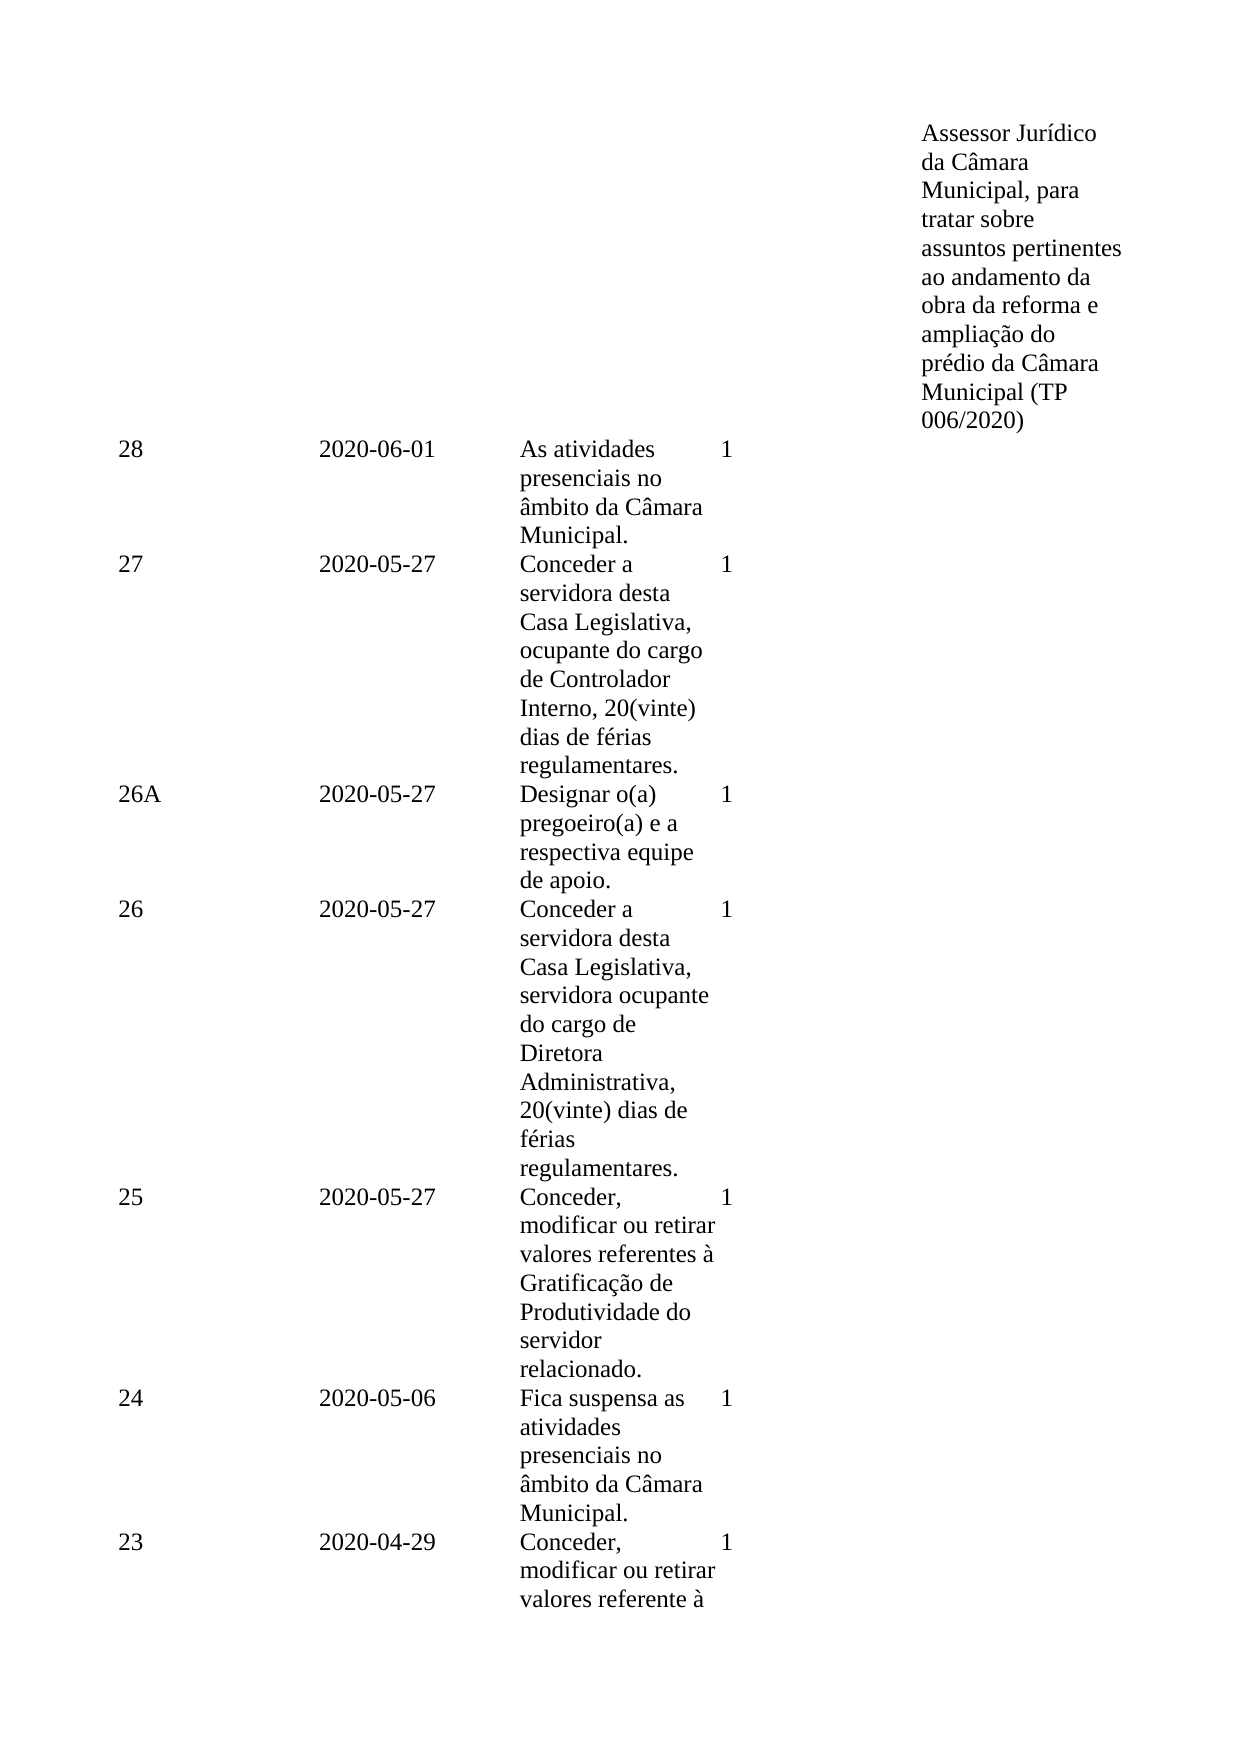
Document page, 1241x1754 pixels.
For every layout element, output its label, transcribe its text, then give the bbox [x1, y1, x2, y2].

table_cell 2020-05-06 [319, 1383, 519, 1527]
table_cell 1 [720, 434, 921, 549]
table_cell [921, 549, 1122, 779]
table_cell 2020-04-29 [319, 1527, 519, 1613]
table_cell [520, 118, 720, 434]
table_cell 1 [720, 1527, 921, 1613]
table_cell [319, 118, 519, 434]
table_cell [921, 894, 1122, 1182]
table_cell Assessor Jurídico da Câmara Municipal, para tratar sobre assuntos pertinentes ao andamento da obra da reforma e ampliação do prédio da Câmara Municipal (TP 006/2020) [921, 118, 1122, 434]
table_cell As atividades presenciais no âmbito da Câmara Municipal. [520, 434, 720, 549]
table_cell 27 [118, 549, 319, 779]
table_cell Conceder a servidora desta Casa Legislativa, servidora ocupante do cargo de Diretora Administrativa, 20(vinte) dias de férias regulamentares. [520, 894, 720, 1182]
table_cell 23 [118, 1527, 319, 1613]
table_cell [921, 434, 1122, 549]
table_cell Designar o(a) pregoeiro(a) e a respectiva equipe de apoio. [520, 779, 720, 894]
table_cell 1 [720, 549, 921, 779]
table_cell [921, 1527, 1122, 1613]
table_cell 25 [118, 1182, 319, 1383]
table_cell 1 [720, 1383, 921, 1527]
table_cell [720, 118, 921, 434]
table_cell 2020-05-27 [319, 1182, 519, 1383]
table_cell [921, 1182, 1122, 1383]
table_cell 1 [720, 894, 921, 1182]
table_cell Conceder, modificar ou retirar valores referente à [520, 1527, 720, 1613]
table_cell Conceder a servidora desta Casa Legislativa, ocupante do cargo de Controlador Interno, 20(vinte) dias de férias regulamentares. [520, 549, 720, 779]
table_cell 2020-06-01 [319, 434, 519, 549]
table_cell 2020-05-27 [319, 779, 519, 894]
table_cell 26A [118, 779, 319, 894]
table_cell [921, 779, 1122, 894]
table_cell Fica suspensa as atividades presenciais no âmbito da Câmara Municipal. [520, 1383, 720, 1527]
table_cell Conceder, modificar ou retirar valores referentes à Gratificação de Produtividade do servidor relacionado. [520, 1182, 720, 1383]
table_cell 2020-05-27 [319, 549, 519, 779]
table_cell 26 [118, 894, 319, 1182]
table_cell 1 [720, 779, 921, 894]
table_cell [118, 118, 319, 434]
table_cell 28 [118, 434, 319, 549]
table_cell 1 [720, 1182, 921, 1383]
table_cell [921, 1383, 1122, 1527]
table_cell 24 [118, 1383, 319, 1527]
table_cell 2020-05-27 [319, 894, 519, 1182]
